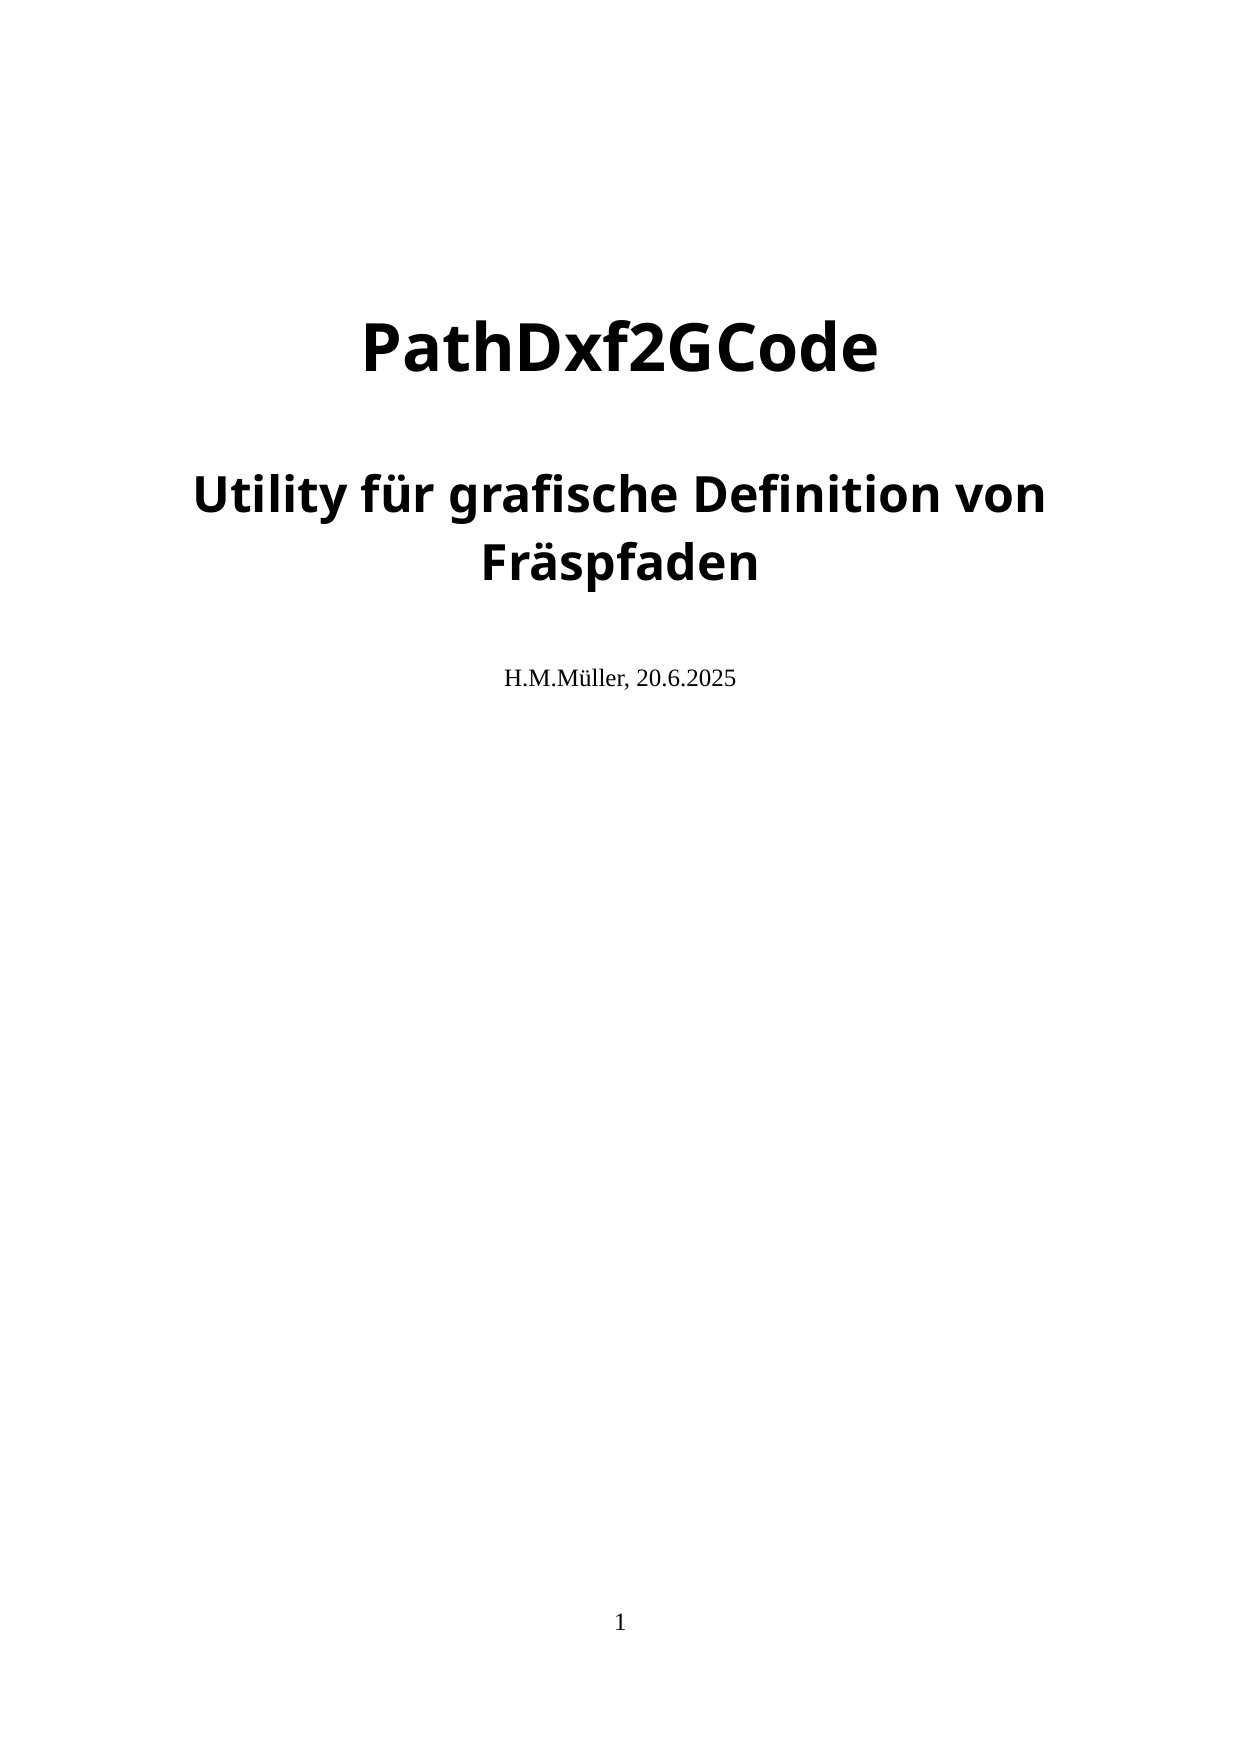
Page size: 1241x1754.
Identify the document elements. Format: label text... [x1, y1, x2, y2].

text Utility für grafische Definition von Fräspfaden [118, 459, 1122, 595]
text PathDxf2GCode [118, 300, 1122, 391]
text H.M.Müller, 20.6.2025 [118, 663, 1122, 692]
